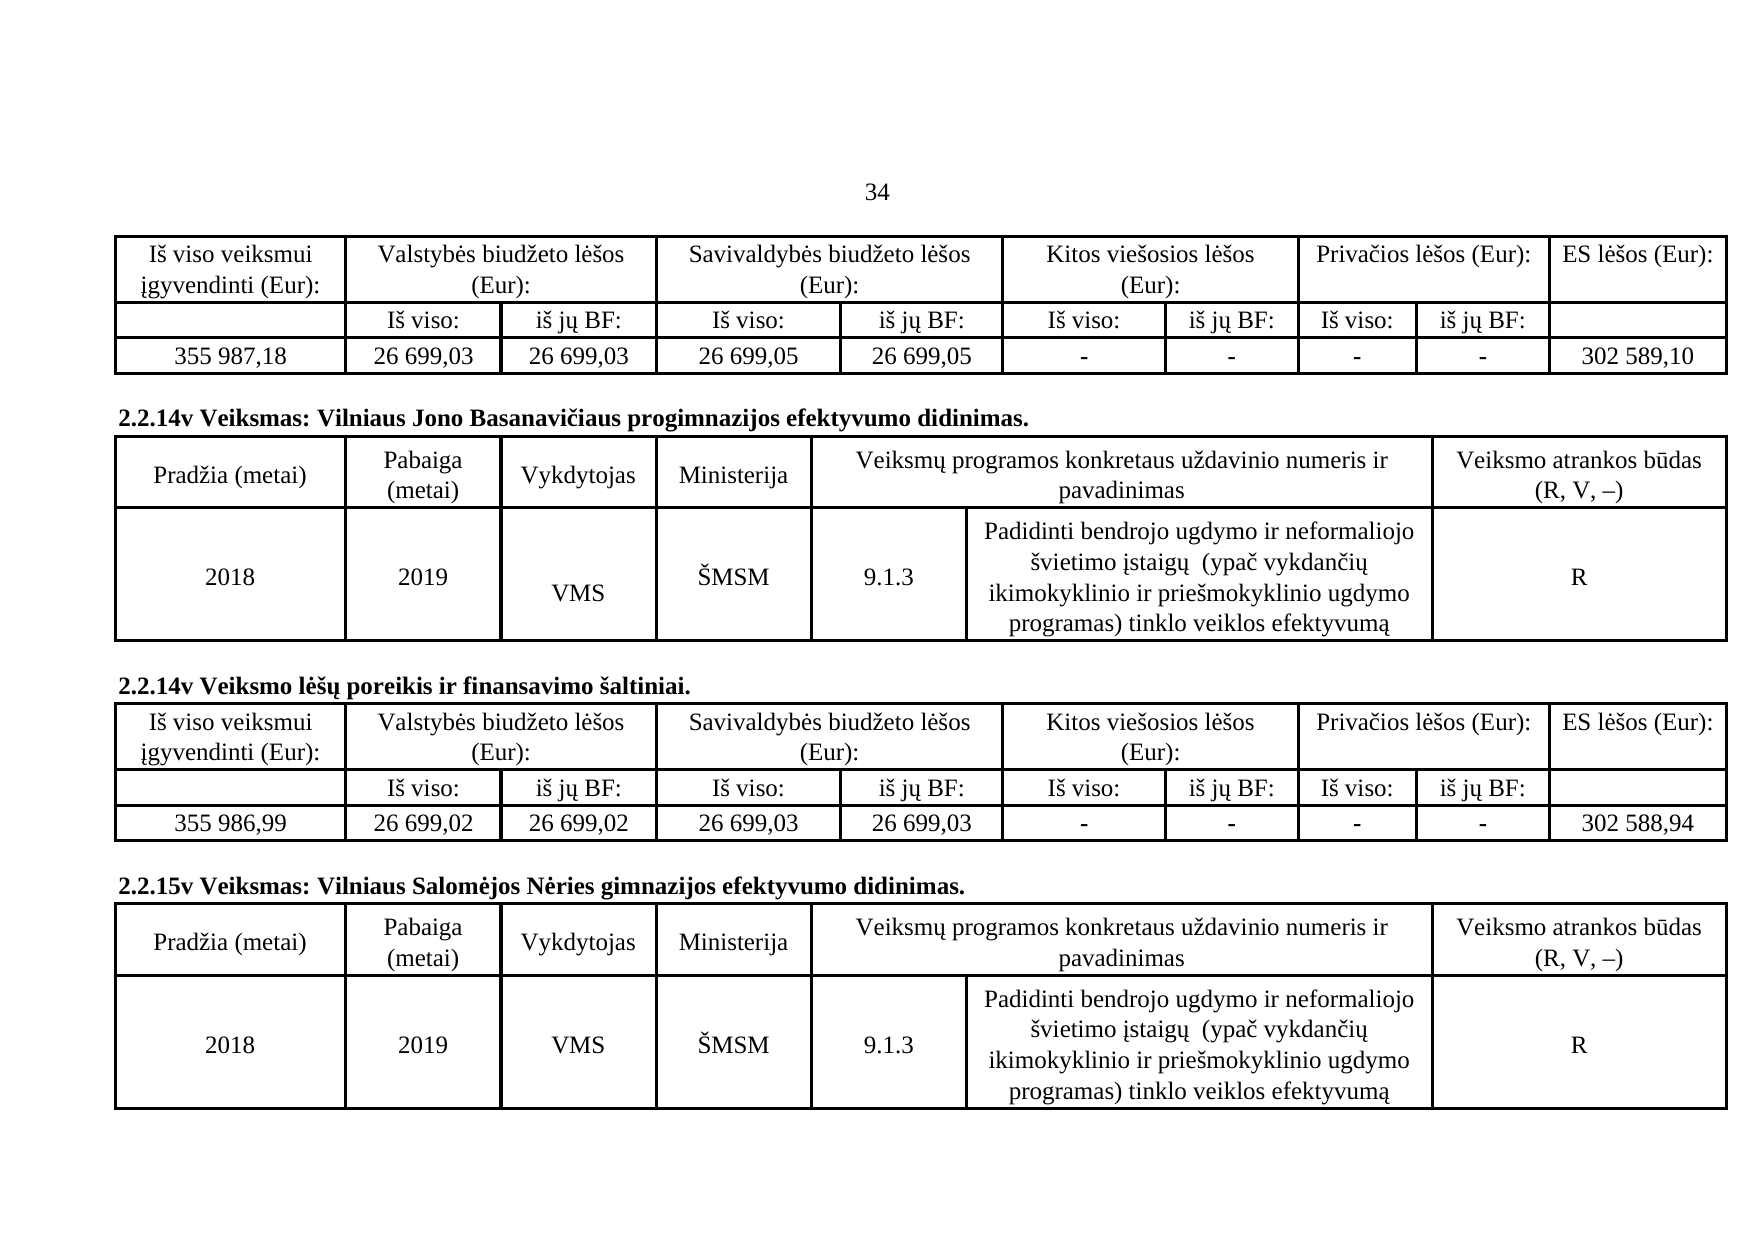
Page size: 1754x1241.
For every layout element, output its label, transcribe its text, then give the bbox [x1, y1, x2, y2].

table_cell 26 699,03 [842, 807, 1001, 839]
table_cell [1551, 304, 1725, 336]
table_cell - [1167, 339, 1297, 372]
table_header Pabaiga (metai) [347, 905, 499, 973]
table_header Ministerija [658, 438, 810, 506]
table_header ES lėšos (Eur): [1551, 705, 1725, 768]
table_header Iš viso veiksmui įgyvendinti (Eur): [117, 705, 344, 768]
table_cell Iš viso: [1300, 304, 1415, 336]
table_header Veiksmų programos konkretaus uždavinio numeris ir pavadinimas [813, 905, 1431, 973]
text 2.2.14v Veiksmas: Vilniaus Jono Basanavičiaus progimnazijos efektyvumo didinimas. [118, 403, 1636, 432]
table_cell 26 699,03 [658, 807, 839, 839]
table_cell iš jų BF: [842, 771, 1001, 804]
table_cell Iš viso: [347, 304, 499, 336]
table_cell 26 699,03 [347, 339, 499, 372]
text 2.2.15v Veiksmas: Vilniaus Salomėjos Nėries gimnazijos efektyvumo didinimas. [118, 871, 1636, 900]
table_cell - [1418, 339, 1548, 372]
table_cell 26 699,05 [842, 339, 1001, 372]
table_cell 26 699,05 [658, 339, 839, 372]
table_cell iš jų BF: [1167, 771, 1297, 804]
table_cell ŠMSM [658, 509, 810, 639]
table_header Veiksmo atrankos būdas (R, V, –) [1434, 438, 1725, 506]
table_cell - [1300, 339, 1415, 372]
table_cell iš jų BF: [1167, 304, 1297, 336]
table_header Pradžia (metai) [117, 438, 344, 506]
table_header Iš viso veiksmui įgyvendinti (Eur): [117, 238, 344, 301]
table_cell 2018 [117, 977, 344, 1107]
table_cell 2018 [117, 509, 344, 639]
table_cell 355 987,18 [117, 339, 344, 372]
table_header Privačios lėšos (Eur): [1300, 238, 1548, 301]
table_cell [117, 304, 344, 336]
table_header Valstybės biudžeto lėšos (Eur): [347, 705, 655, 768]
table_cell - [1418, 807, 1548, 839]
table_header Veiksmo atrankos būdas (R, V, –) [1434, 905, 1725, 973]
table_cell iš jų BF: [503, 771, 655, 804]
table_cell [1551, 771, 1725, 804]
table_header ES lėšos (Eur): [1551, 238, 1725, 301]
table_cell ŠMSM [658, 977, 810, 1107]
table_cell 2019 [347, 977, 499, 1107]
table_header Savivaldybės biudžeto lėšos (Eur): [658, 238, 1001, 301]
table_cell R [1434, 977, 1725, 1107]
table_cell 26 699,02 [347, 807, 499, 839]
table_cell VMS [503, 509, 655, 639]
table_header Veiksmų programos konkretaus uždavinio numeris ir pavadinimas [813, 438, 1431, 506]
table_cell VMS [503, 977, 655, 1107]
table_cell Padidinti bendrojo ugdymo ir neformaliojo švietimo įstaigų (ypač vykdančių ikimokyklinio ir priešmokyklinio ugdymo programas) tinklo veiklos efektyvumą [968, 977, 1431, 1107]
table_header Ministerija [658, 905, 810, 973]
table_cell 9.1.3 [813, 509, 965, 639]
table_header Vykdytojas [503, 905, 655, 973]
table_cell iš jų BF: [842, 304, 1001, 336]
table_cell 302 589,10 [1551, 339, 1725, 372]
table_cell - [1004, 807, 1164, 839]
table_cell 355 986,99 [117, 807, 344, 839]
table_cell 26 699,03 [503, 339, 655, 372]
table_header Pabaiga (metai) [347, 438, 499, 506]
table_cell Iš viso: [1300, 771, 1415, 804]
table_cell R [1434, 509, 1725, 639]
table_cell - [1300, 807, 1415, 839]
table_cell Iš viso: [658, 304, 839, 336]
table_cell 302 588,94 [1551, 807, 1725, 839]
table_cell 26 699,02 [503, 807, 655, 839]
table_header Privačios lėšos (Eur): [1300, 705, 1548, 768]
table_header Pradžia (metai) [117, 905, 344, 973]
table_cell Padidinti bendrojo ugdymo ir neformaliojo švietimo įstaigų (ypač vykdančių ikimokyklinio ir priešmokyklinio ugdymo programas) tinklo veiklos efektyvumą [968, 509, 1431, 639]
table_cell Iš viso: [1004, 771, 1164, 804]
table_header Valstybės biudžeto lėšos (Eur): [347, 238, 655, 301]
table_cell Iš viso: [1004, 304, 1164, 336]
table_cell 2019 [347, 509, 499, 639]
table_cell Iš viso: [658, 771, 839, 804]
table_header Savivaldybės biudžeto lėšos (Eur): [658, 705, 1001, 768]
table_header Kitos viešosios lėšos (Eur): [1004, 238, 1297, 301]
text 2.2.14v Veiksmo lėšų poreikis ir finansavimo šaltiniai. [118, 671, 1636, 700]
table_cell [117, 771, 344, 804]
table_header Kitos viešosios lėšos (Eur): [1004, 705, 1297, 768]
table_cell iš jų BF: [1418, 771, 1548, 804]
table_cell 9.1.3 [813, 977, 965, 1107]
table_cell Iš viso: [347, 771, 499, 804]
table_cell iš jų BF: [1418, 304, 1548, 336]
table_cell iš jų BF: [503, 304, 655, 336]
table_cell - [1167, 807, 1297, 839]
table_header Vykdytojas [503, 438, 655, 506]
table_cell - [1004, 339, 1164, 372]
